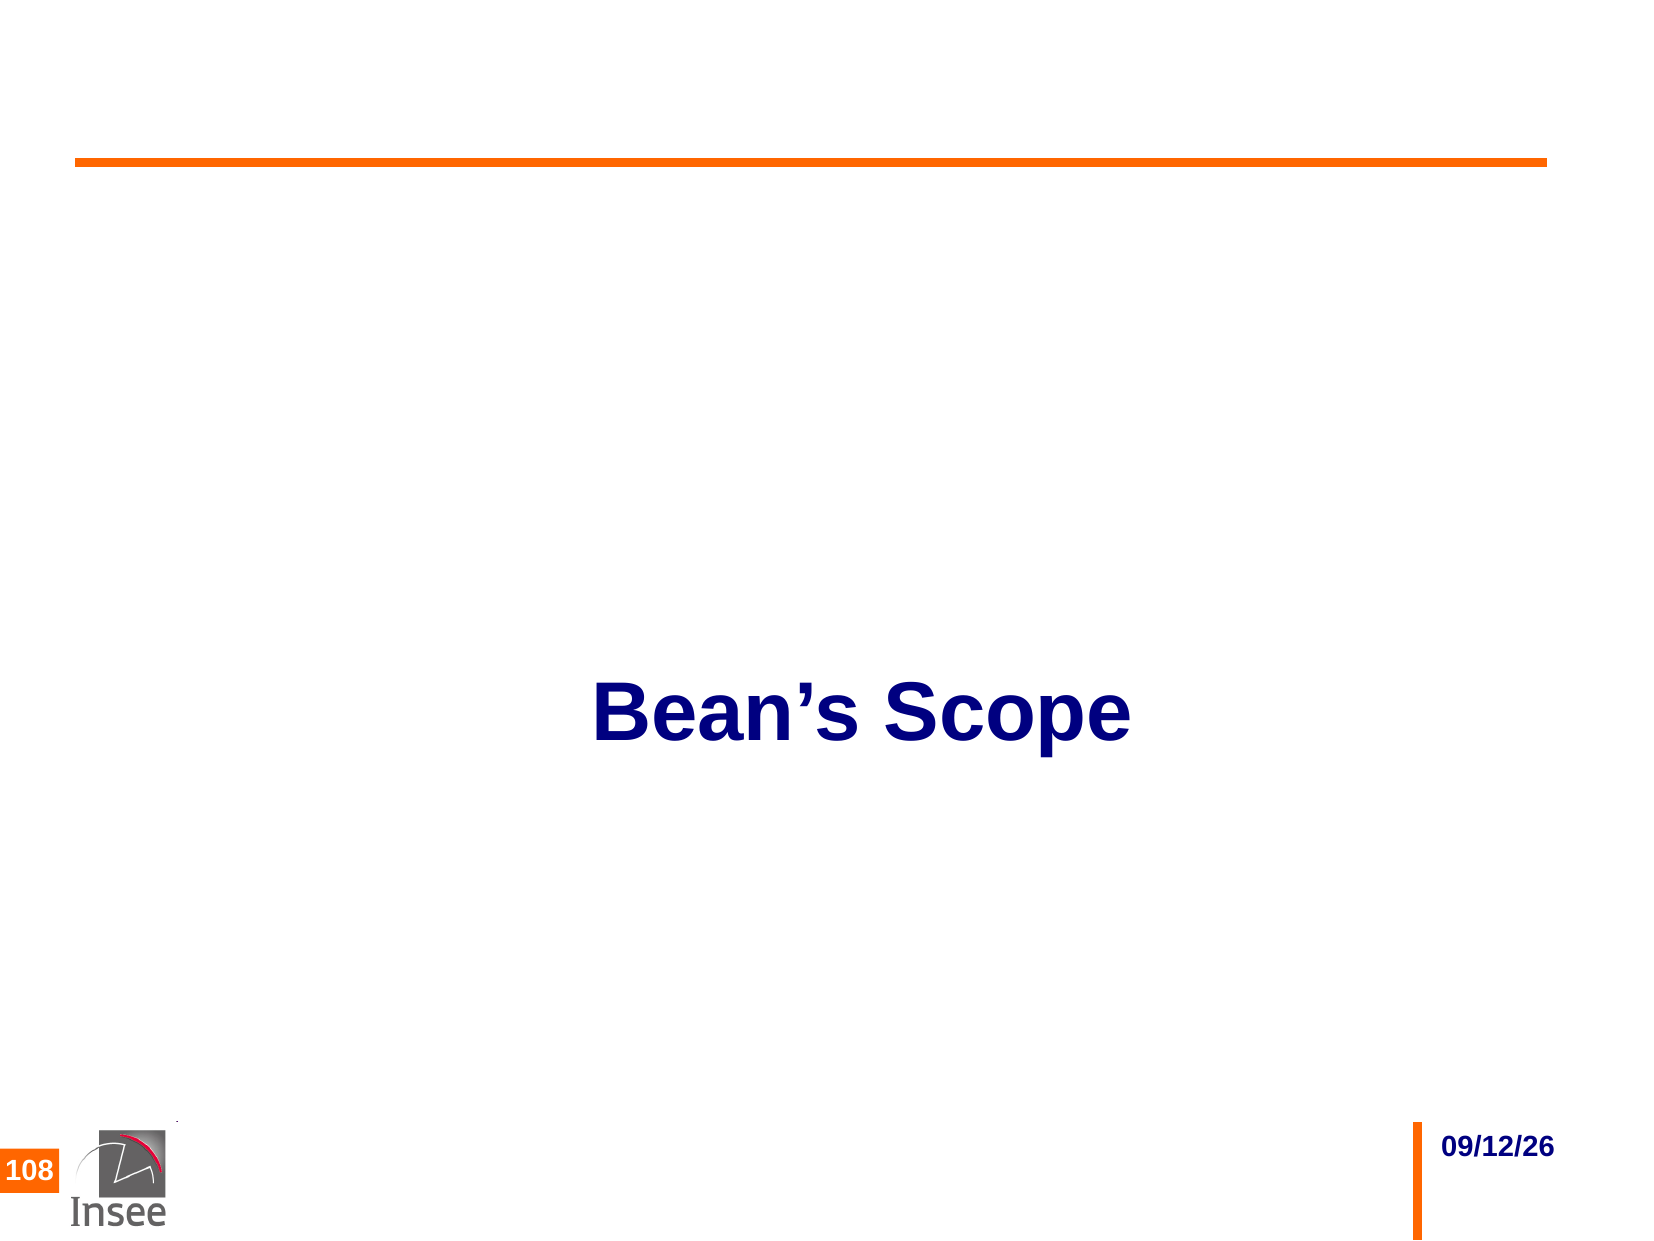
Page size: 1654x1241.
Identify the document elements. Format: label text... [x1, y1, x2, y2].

picture [62, 1121, 178, 1241]
list Bean’s Scope [419, 590, 1235, 832]
